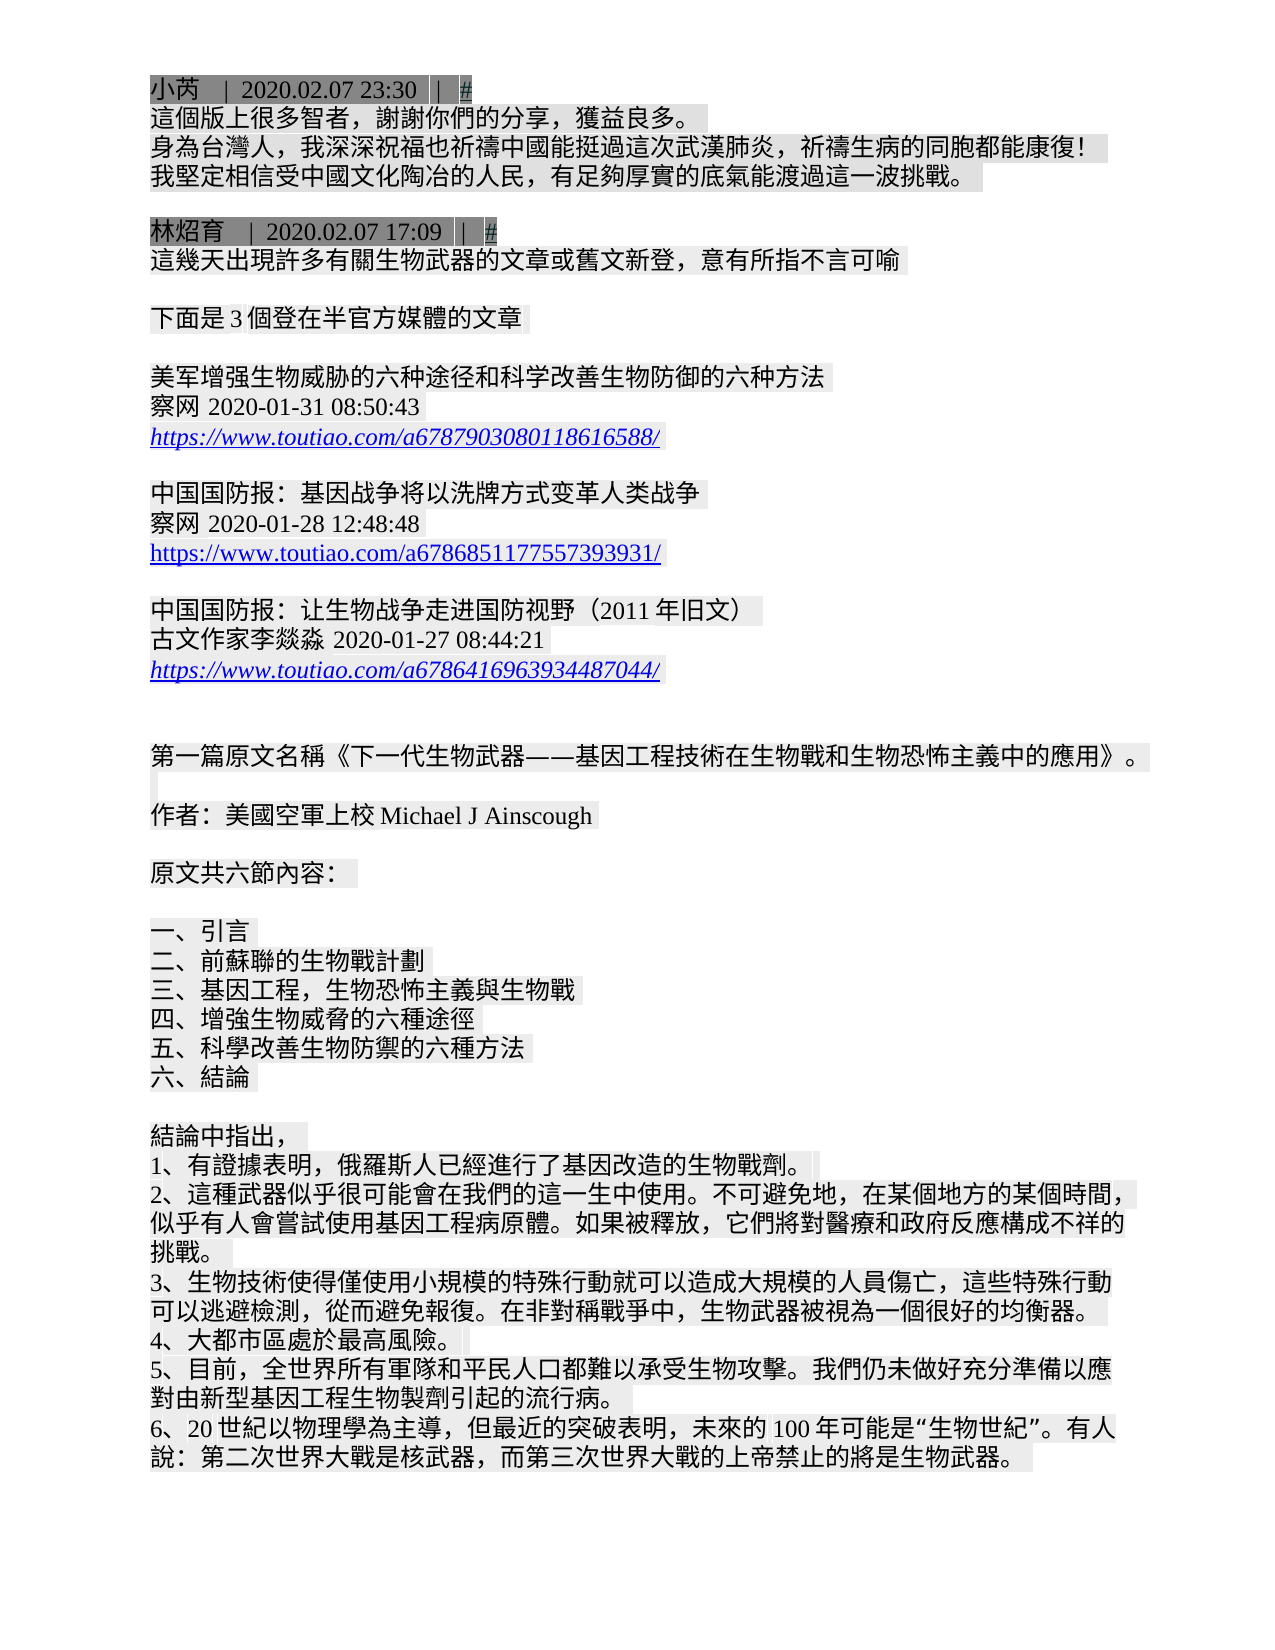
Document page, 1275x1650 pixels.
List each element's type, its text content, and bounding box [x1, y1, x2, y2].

text 這幾天出現許多有關生物武器的文章或舊文新登，意有所指不言可喻 下面是3個登在半官方媒體的文章 美军增强生物威胁的六种途径和科学改善生物防御的六种方法 察网 2020-01-31 08:50:43 https://www.toutiao.com/a6787903080118616588/ 中国国防报：基因战争将以洗牌方式变革人类战争 察网 2020-01-28 12:48:48 https://www.toutiao.com/a6786851177557393931/ 中国国防报：让生物战争走进国防视野（2011年旧文） 古文作家李燚淼 2020-01-27 08:44:21 https://www.toutiao.com/a6786416963934487044/ 第一篇原文名稱《下一代生物武器——基因工程技術在生物戰和生物恐怖主義中的應用》。 作者：美國空軍上校Michael J Ainscough 原文共六節內容： 一、引言 二、前蘇聯的生物戰計劃 三、基因工程，生物恐怖主義與生物戰 四、增強生物威脅的六種途徑 五、科學改善生物防禦的六種方法 六、結論 結論中指出， 1、有證據表明，俄羅斯人已經進行了基因改造的生物戰劑。 2、這種武器似乎很可能會在我們的這一生中使用。不可避免地，在某個地方的某個時間，似乎有人會嘗試使用基因工程病原體。如果被釋放，它們將對醫療和政府反應構成不祥的挑戰。 3、生物技術使得僅使用小規模的特殊行動就可以造成大規模的人員傷亡，這些特殊行動可以逃避檢測，從而避免報復。在非對稱戰爭中，生物武器被視為一個很好的均衡器。 4、大都市區處於最高風險。 5、目前，全世界所有軍隊和平民人口都難以承受生物攻擊。我們仍未做好充分準備以應對由新型基因工程生物製劑引起的流行病。 6、20世紀以物理學為主導，但最近的突破表明，未來的100年可能是“生物世紀”。有人說：第二次世界大戰是核武器，而第三次世界大戰的上帝禁止的將是生物武器。 [150, 246, 1125, 1565]
text 這個版上很多智者，謝謝你們的分享，獲益良多。 身為台灣人，我深深祝福也祈禱中國能挺過這次武漢肺炎，祈禱生病的同胞都能康復！ 我堅定相信受中國文化陶冶的人民，有足夠厚實的底氣能渡過這一波挑戰。 [150, 104, 1125, 192]
text 林炤育 | 2020.02.07 17:09 | # [150, 217, 1125, 246]
text 小芮 | 2020.02.07 23:30 | # [150, 75, 1125, 104]
